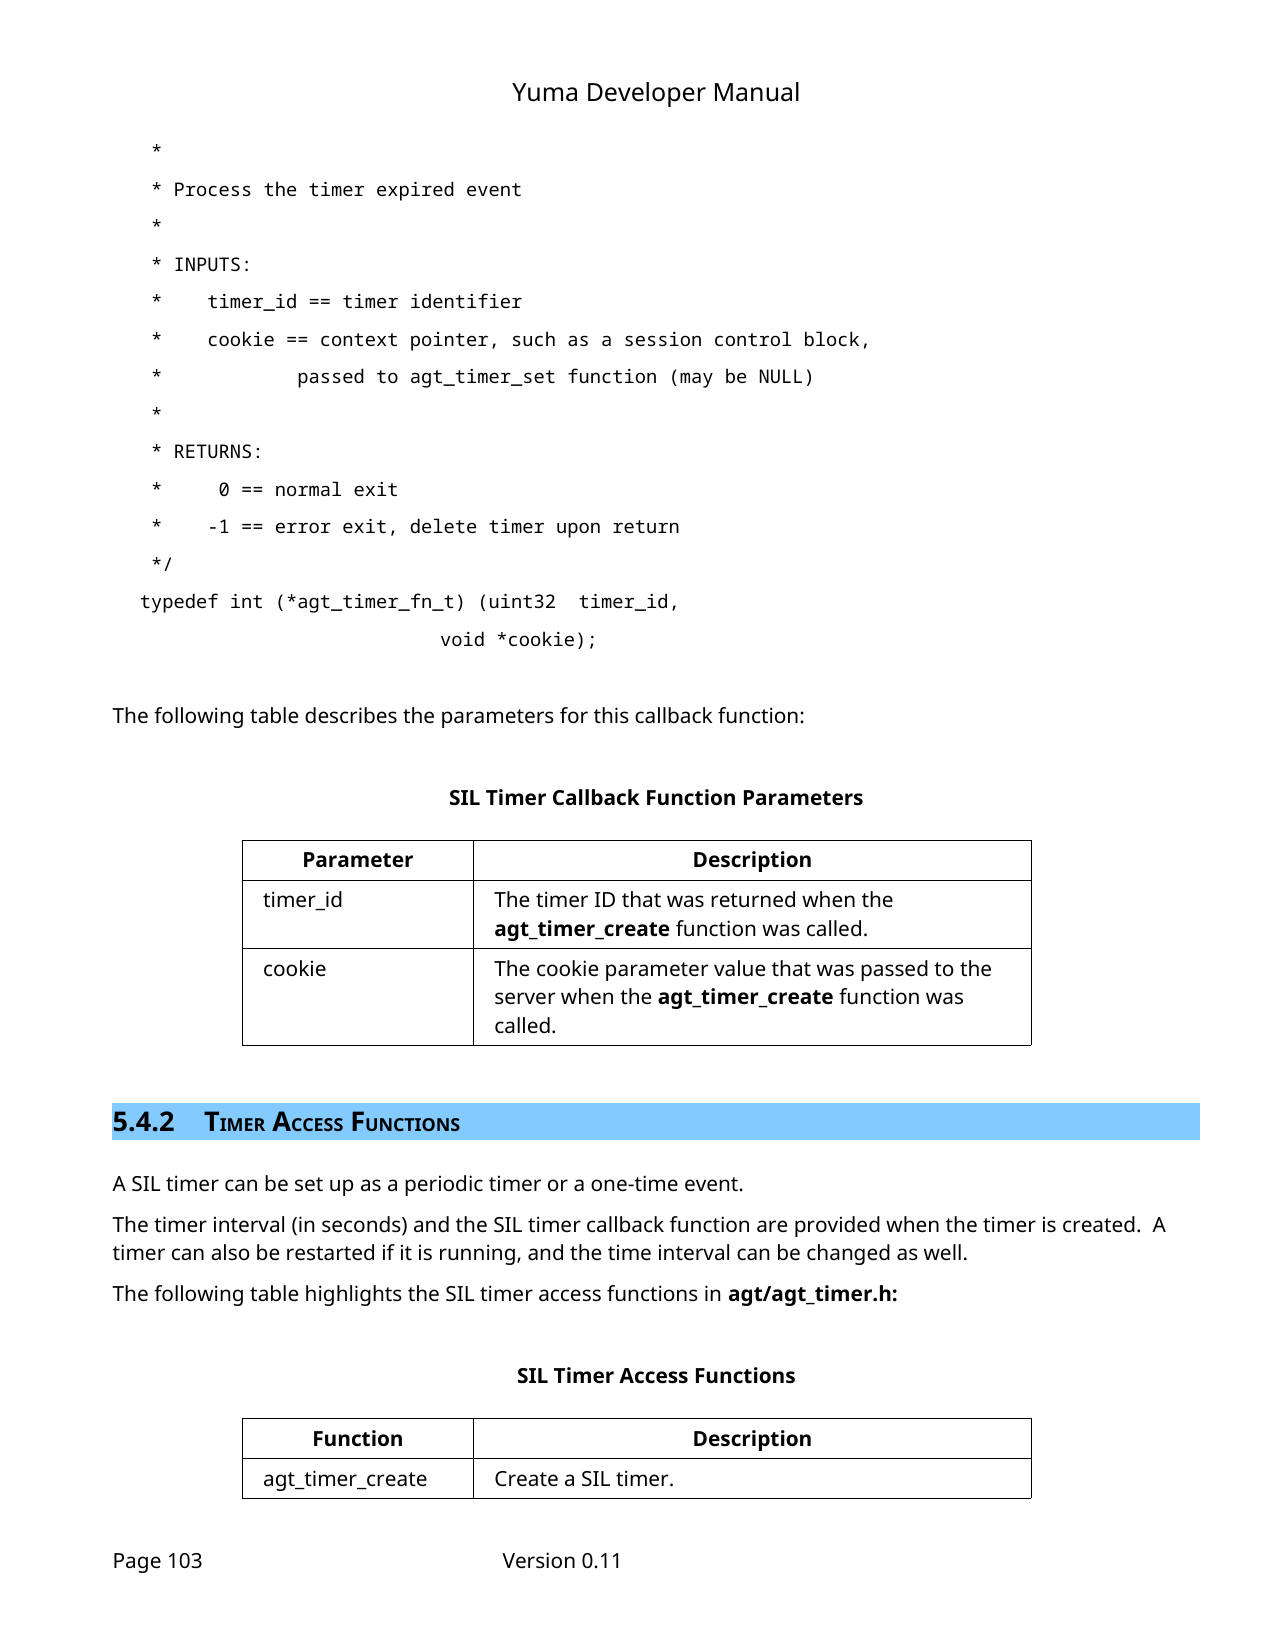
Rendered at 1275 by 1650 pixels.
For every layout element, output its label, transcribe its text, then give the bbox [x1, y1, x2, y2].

text typedef int (*agt_timer_fn_t) (uint32 timer_id, [139, 588, 1200, 614]
text * passed to agt_timer_set function (may be NULL) [139, 363, 1200, 389]
table_cell Create a SIL timer. [474, 1459, 1031, 1498]
text */ [139, 551, 1200, 577]
table_header Description [474, 841, 1031, 880]
text A SIL timer can be set up as a periodic timer or a one-time event. [112, 1169, 1200, 1197]
table_header Function [243, 1419, 473, 1458]
text * [139, 138, 1200, 164]
text * [139, 401, 1200, 427]
table_cell timer_id [243, 881, 473, 948]
table_cell The timer ID that was returned when the agt_timer_create function was called. [474, 881, 1031, 948]
subtitle Timer Access Functions [112, 1103, 1200, 1140]
text * RETURNS: [139, 438, 1200, 464]
table_cell cookie [243, 949, 473, 1045]
table_header Description [474, 1419, 1031, 1458]
text * [139, 213, 1200, 239]
text * -1 == error exit, delete timer upon return [139, 513, 1200, 539]
text void *cookie); [139, 626, 1200, 652]
subtitle SIL Timer Callback Function Parameters [127, 783, 1185, 811]
text * cookie == context pointer, such as a session control block, [139, 326, 1200, 352]
text * 0 == normal exit [139, 476, 1200, 502]
text The timer interval (in seconds) and the SIL timer callback function are provided when the timer is created. A timer can also be restarted if it is running, and the time interval can be changed as well. [112, 1210, 1200, 1267]
table_cell The cookie parameter value that was passed to the server when the agt_timer_create function was called. [474, 949, 1031, 1045]
text The following table highlights the SIL timer access functions in agt/agt_timer.h: [112, 1279, 1200, 1308]
table_cell agt_timer_create [243, 1459, 473, 1498]
subtitle SIL Timer Access Functions [127, 1361, 1185, 1389]
text The following table describes the parameters for this callback function: [112, 701, 1200, 729]
text * INPUTS: [139, 251, 1200, 277]
text * Process the timer expired event [139, 176, 1200, 202]
table_header Parameter [243, 841, 473, 880]
text * timer_id == timer identifier [139, 288, 1200, 314]
